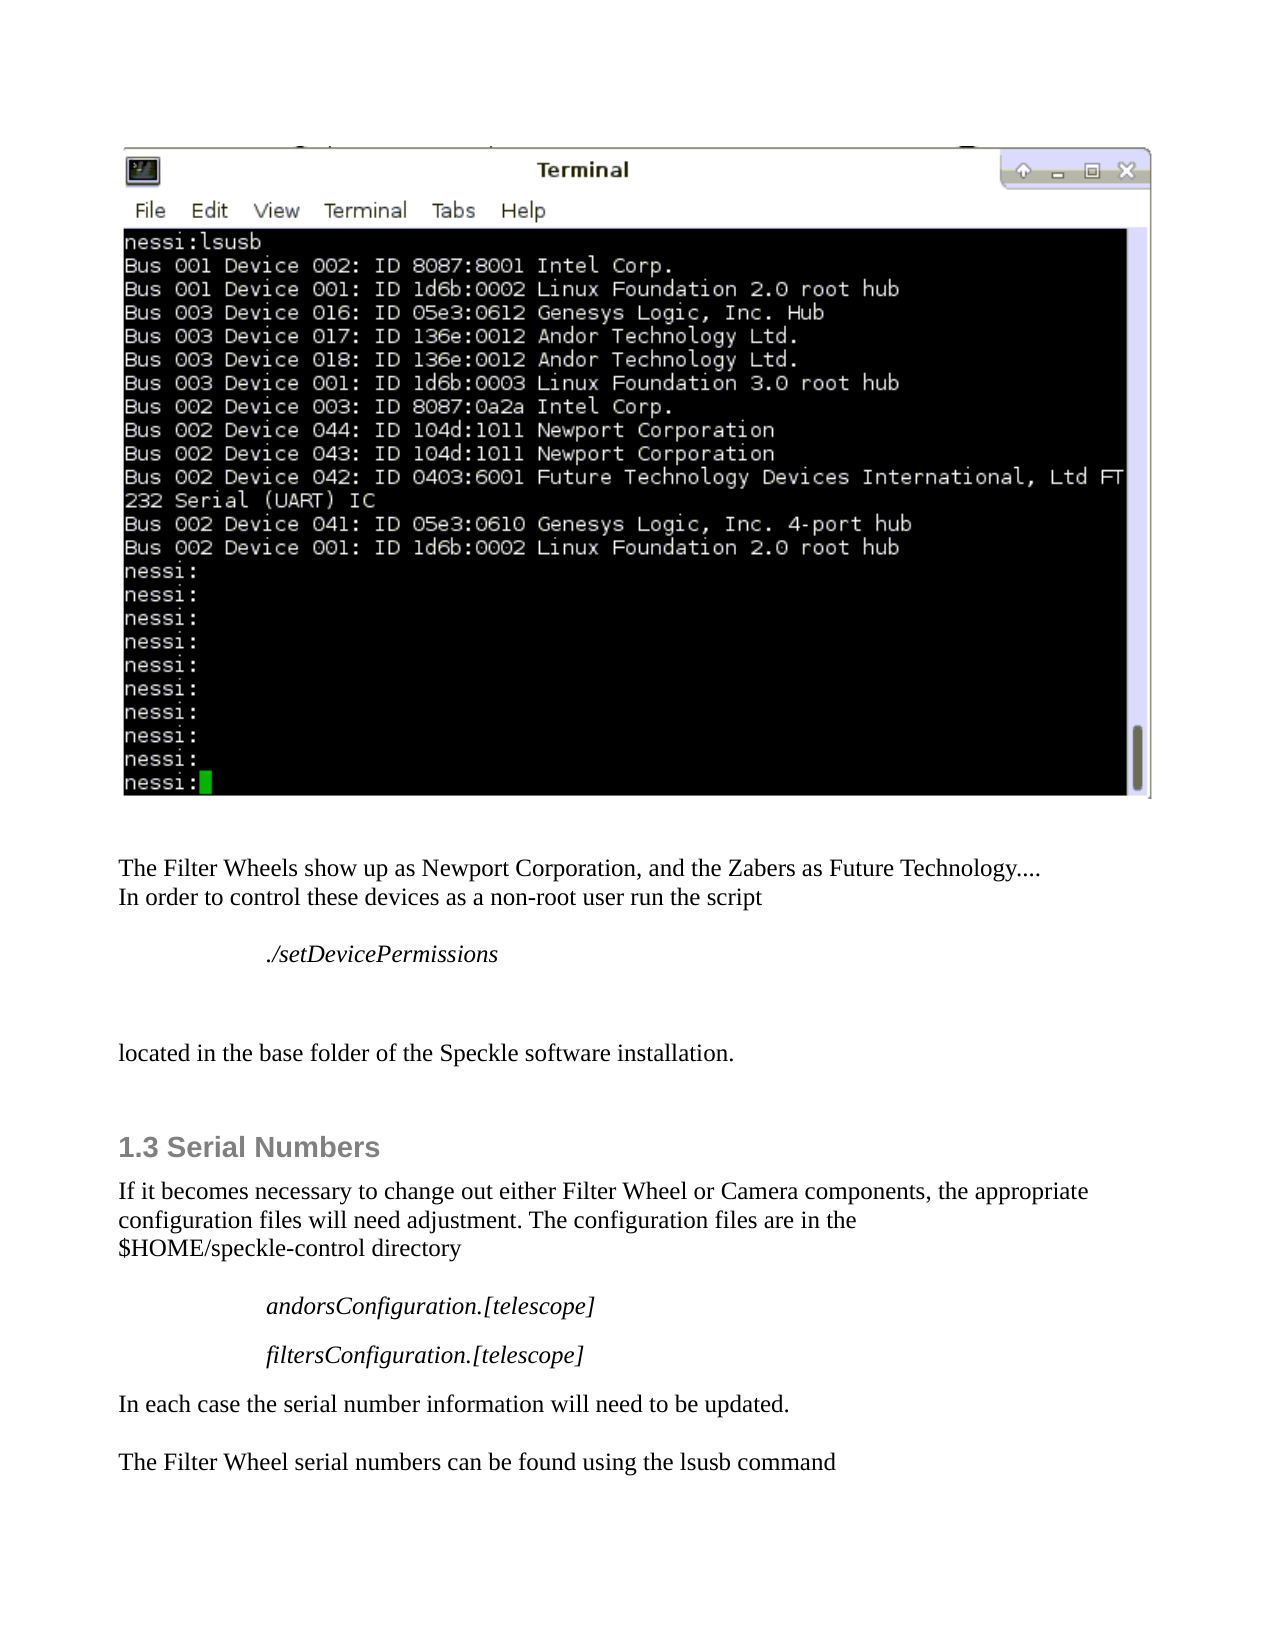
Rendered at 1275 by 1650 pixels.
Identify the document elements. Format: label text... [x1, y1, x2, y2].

text ./setDevicePermissions [118, 939, 1157, 968]
text filtersConfiguration.[telescope] [192, 1340, 1157, 1369]
text In each case the serial number information will need to be updated. [118, 1389, 1157, 1418]
text In order to control these devices as a non-root user run the script [118, 882, 1157, 911]
text andorsConfiguration.[telescope] [192, 1291, 1157, 1320]
text located in the base folder of the Speckle software installation. [118, 1038, 1157, 1066]
subtitle 1.3 Serial Numbers [118, 1130, 1157, 1163]
text If it becomes necessary to change out either Filter Wheel or Camera components, the appropriate configuration files will need adjustment. The configuration files are in the [118, 1176, 1157, 1233]
text The Filter Wheels show up as Newport Corporation, and the Zabers as Future Technology.... [118, 853, 1157, 882]
text $HOME/speckle-control directory [118, 1233, 1157, 1262]
text The Filter Wheel serial numbers can be found using the lsusb command [118, 1447, 1157, 1475]
picture [123, 146, 1152, 799]
